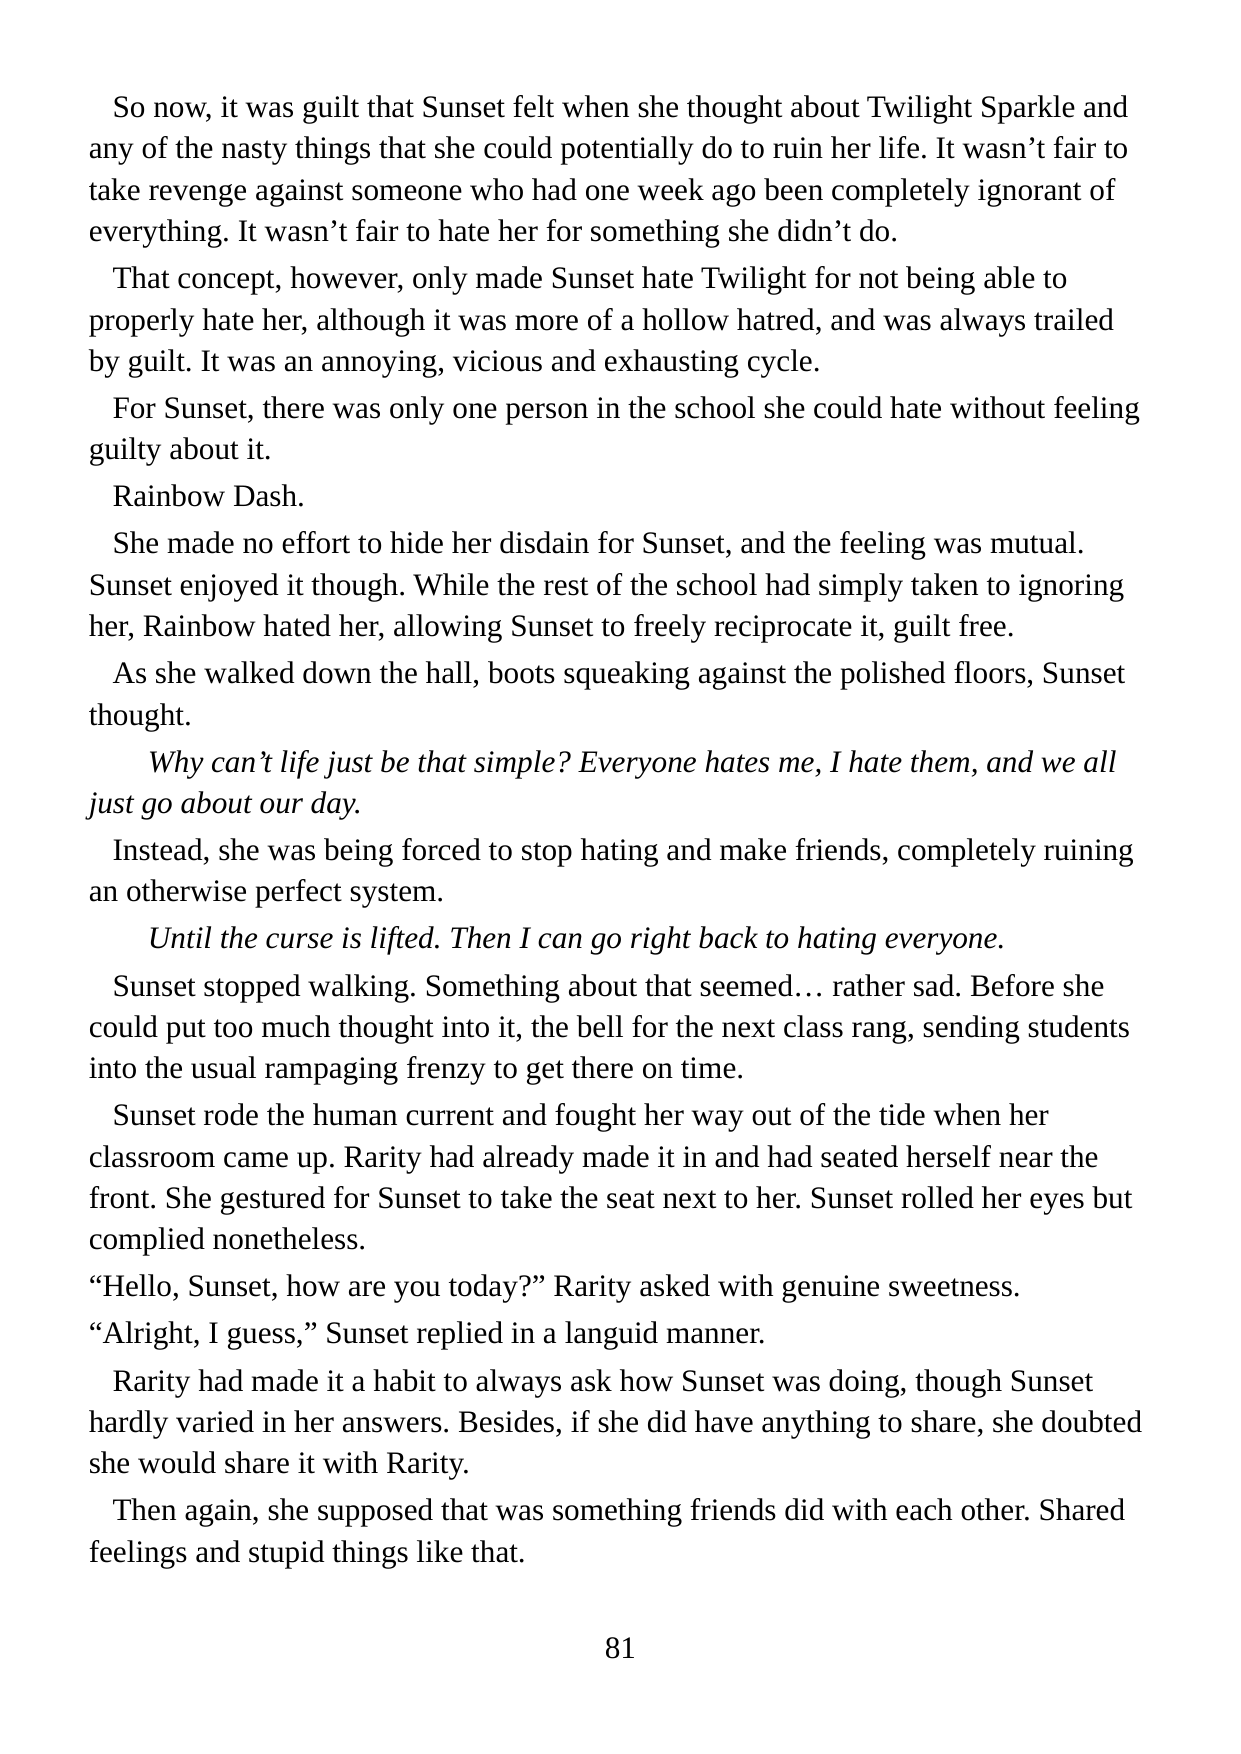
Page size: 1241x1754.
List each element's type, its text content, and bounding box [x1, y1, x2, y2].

text “Hello, Sunset, how are you today?” Rarity asked with genuine sweetness. [88, 1268, 1152, 1303]
text Then again, she supposed that was something friends did with each other. Shared feelings and stupid things like that. [88, 1492, 1152, 1569]
text Instead, she was being forced to stop hating and make friends, completely ruining an otherwise perfect system. [88, 831, 1152, 908]
text Rarity had made it a habit to always ask how Sunset was doing, though Sunset hardly varied in her answers. Besides, if she did have anything to share, she doubted she would share it with Rarity. [88, 1362, 1152, 1480]
text “Alright, I guess,” Sunset replied in a languid manner. [88, 1315, 1152, 1351]
text Rainbow Dash. [88, 478, 1152, 513]
text Sunset stopped walking. Something about that seemed… rather sad. Before she could put too much thought into it, the bell for the next class rang, sending students into the usual rampaging frenzy to get there on time. [88, 967, 1152, 1085]
text Until the curse is lifted. Then I can go right back to hating everyone. [88, 920, 1152, 956]
text As she walked down the hall, boots squeaking against the polished floors, Sunset thought. [88, 654, 1152, 732]
text She made no effort to hide her disdain for Sunset, and the feeling was mutual. Sunset enjoyed it though. While the rest of the school had simply taken to ignoring her, Rainbow hated her, allowing Sunset to freely reciprocate it, guilt free. [88, 525, 1152, 643]
text For Sunset, there was only one person in the school she could hate without feeling guilty about it. [88, 389, 1152, 466]
text That concept, however, only made Sunset hate Twilight for not being able to properly hate her, although it was more of a hollow hatred, and was always trailed by guilt. It was an annoying, vicious and exhausting cycle. [88, 259, 1152, 378]
text Sunset rode the human current and fought her way out of the tide when her classroom came up. Rarity had already made it in and had seated herself near the front. She gestured for Sunset to take the seat next to her. Sunset rolled her eyes but complied nonetheless. [88, 1097, 1152, 1256]
text So now, it was guilt that Sunset felt when she thought about Twilight Sparkle and any of the nasty things that she could potentially do to ruin her life. It wasn’t fair to take revenge against someone who had one week ago been completely ignorant of everything. It wasn’t fair to hate her for something she didn’t do. [88, 88, 1152, 248]
text Why can’t life just be that simple? Everyone hates me, I hate them, and we all just go about our day. [88, 743, 1152, 820]
